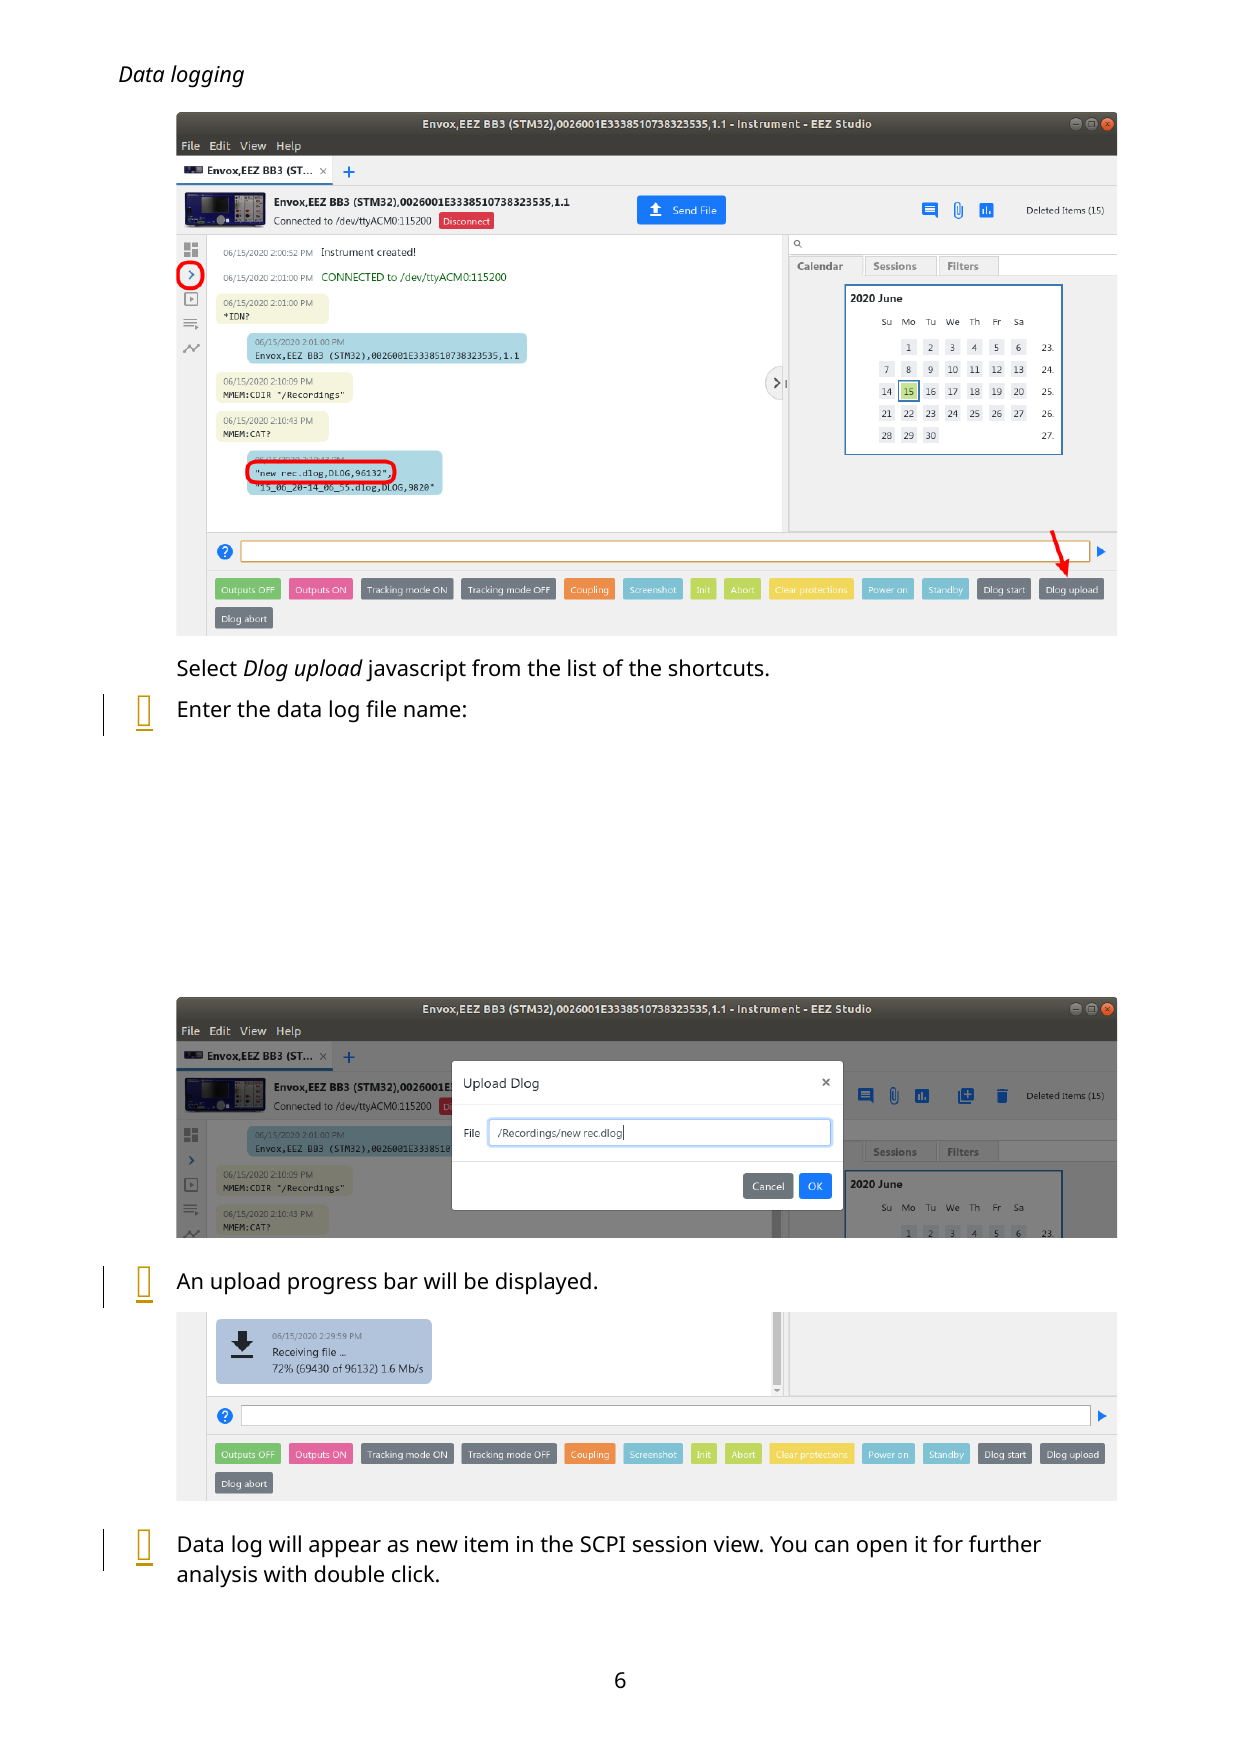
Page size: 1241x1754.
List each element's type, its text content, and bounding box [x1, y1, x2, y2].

table_header Select Dlog upload javascript from the list of the shortcuts. [171, 107, 1123, 688]
table_cell [171, 1238, 1123, 1260]
table_cell  [118, 689, 171, 1260]
table_cell Data log will appear as new item in the SCPI session view. You can open it for further analysis with double click. [171, 1523, 1123, 1611]
table_cell Enter the data log file name: [171, 689, 1123, 1237]
table_cell An upload progress bar will be displayed. [171, 1260, 1123, 1523]
picture [176, 1312, 1118, 1501]
table_cell  [118, 1523, 171, 1611]
table_cell  [118, 1260, 171, 1523]
picture [176, 997, 1118, 1238]
picture [176, 112, 1118, 636]
table_header [118, 107, 171, 688]
